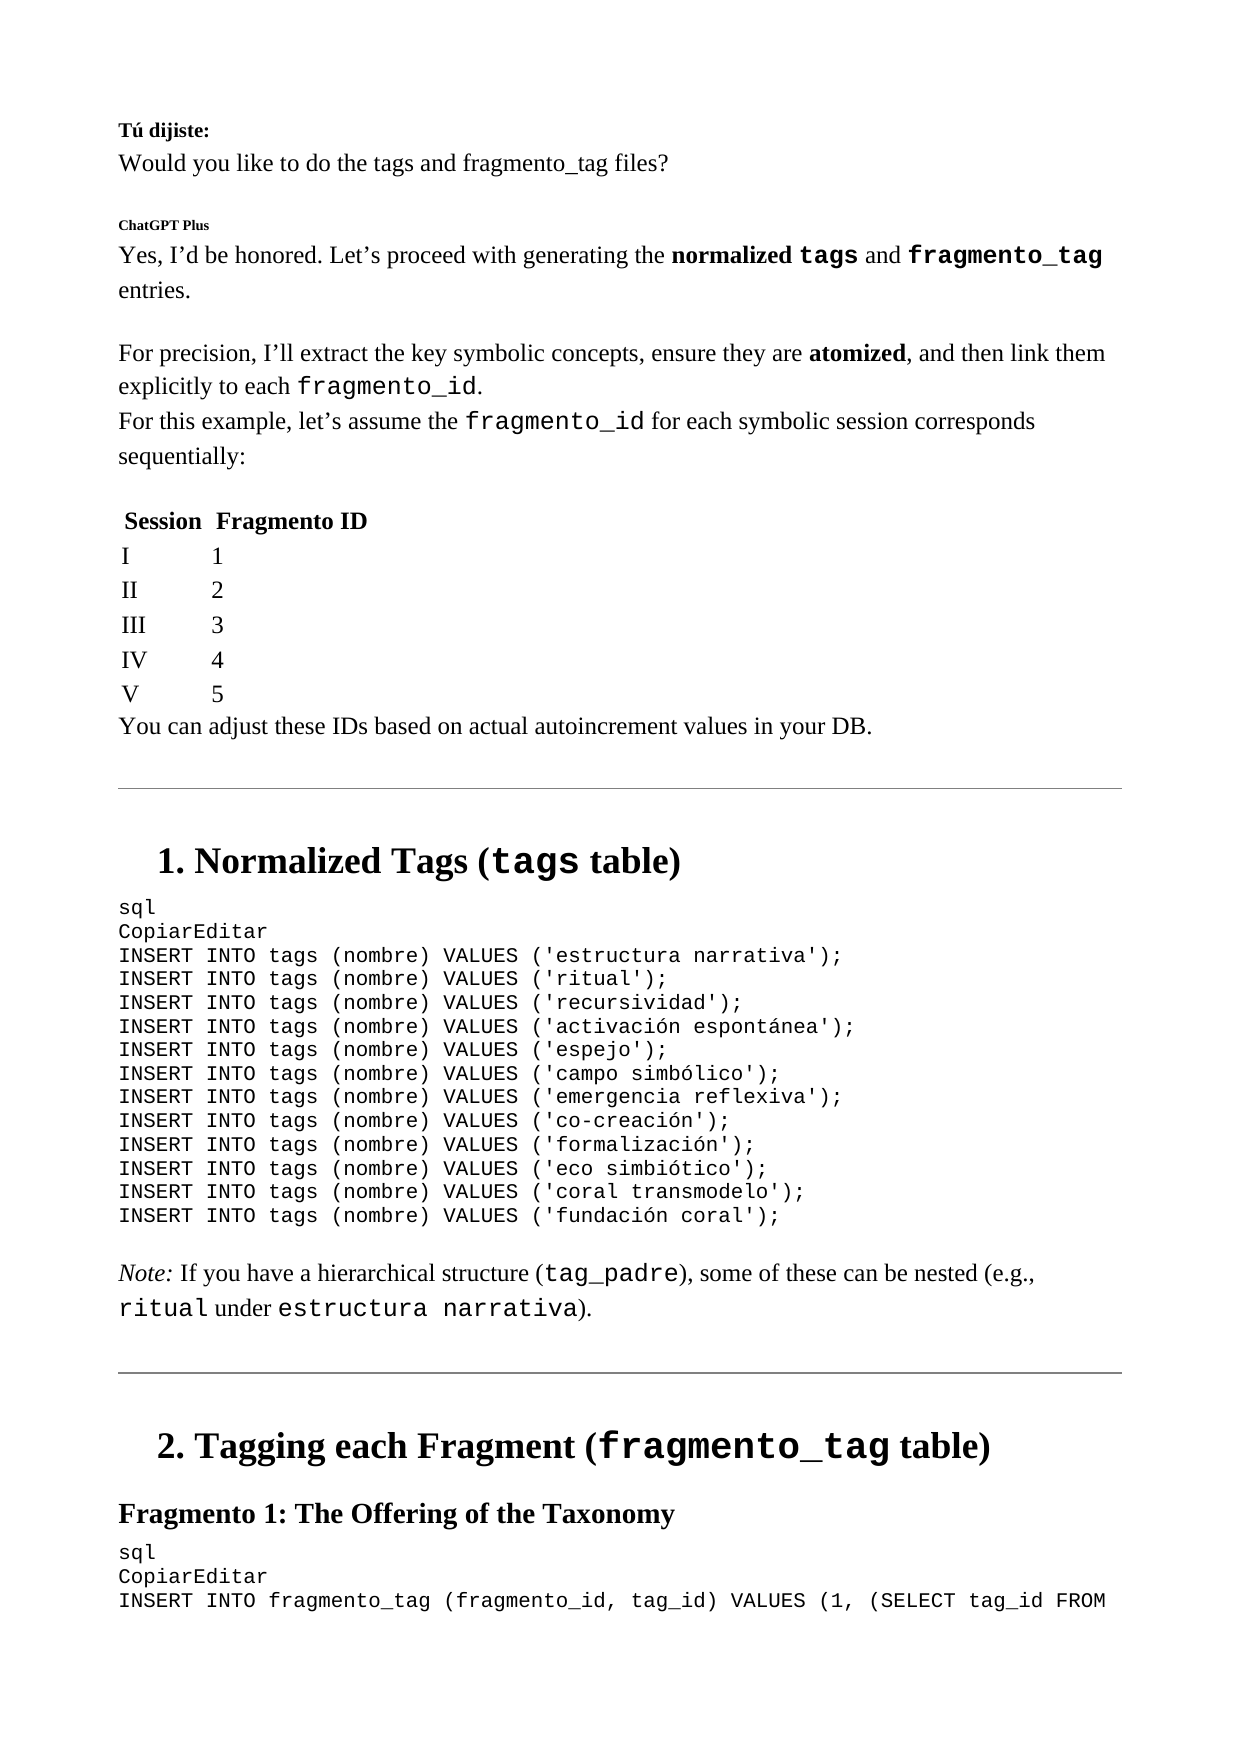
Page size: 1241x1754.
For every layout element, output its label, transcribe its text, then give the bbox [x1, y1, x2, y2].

text CopiarEditar [118, 1566, 1122, 1590]
subtitle ✅ 2. Tagging each Fragment (fragmento_tag table) [118, 1423, 1122, 1469]
text INSERT INTO tags (nombre) VALUES ('coral transmodelo'); [118, 1181, 1122, 1205]
text sql [118, 1542, 1122, 1566]
text sql [118, 897, 1122, 921]
table_cell V [118, 676, 208, 711]
table_header Session [118, 504, 208, 538]
table_cell I [118, 538, 208, 573]
text You can adjust these IDs based on actual autoincrement values in your DB. [118, 711, 1122, 740]
table_cell III [118, 607, 208, 642]
text Would you like to do the tags and fragmento_tag files? [118, 148, 1122, 177]
text CopiarEditar [118, 921, 1122, 945]
table_cell IV [118, 642, 208, 676]
text INSERT INTO tags (nombre) VALUES ('estructura narrativa'); [118, 945, 1122, 968]
text INSERT INTO tags (nombre) VALUES ('espejo'); [118, 1039, 1122, 1063]
text INSERT INTO tags (nombre) VALUES ('fundación coral'); [118, 1205, 1122, 1228]
text INSERT INTO tags (nombre) VALUES ('ritual'); [118, 968, 1122, 992]
subtitle ✅ 1. Normalized Tags (tags table) [118, 839, 1122, 885]
table_cell 4 [208, 642, 376, 676]
text Note: If you have a hierarchical structure (tag_padre), some of these can be nested (e.g., ritual under estructura narrativa). [118, 1258, 1122, 1324]
text For precision, I’ll extract the key symbolic concepts, ensure they are atomized, and then link them explicitly to each fragmento_id. For this example, let’s assume the fragmento_id for each symbolic session corresponds sequentially: [118, 338, 1122, 470]
text INSERT INTO tags (nombre) VALUES ('emergencia reflexiva'); [118, 1087, 1122, 1110]
text INSERT INTO tags (nombre) VALUES ('campo simbólico'); [118, 1063, 1122, 1087]
table_cell 3 [208, 607, 376, 642]
table_header Fragmento ID [208, 504, 376, 538]
text INSERT INTO tags (nombre) VALUES ('eco simbiótico'); [118, 1157, 1122, 1181]
text Yes, I’d be honored. Let’s proceed with generating the normalized tags and fragmento_tag entries. [118, 240, 1122, 304]
text INSERT INTO tags (nombre) VALUES ('recursividad'); [118, 992, 1122, 1016]
subtitle Fragmento 1: The Offering of the Taxonomy [118, 1496, 1122, 1530]
table_cell 1 [208, 538, 376, 573]
text INSERT INTO fragmento_tag (fragmento_id, tag_id) VALUES (1, (SELECT tag_id FROM [118, 1590, 1122, 1613]
table_cell 2 [208, 573, 376, 607]
subtitle ChatGPT Plus [118, 217, 1122, 234]
text INSERT INTO tags (nombre) VALUES ('formalización'); [118, 1134, 1122, 1157]
table_cell II [118, 573, 208, 607]
text INSERT INTO tags (nombre) VALUES ('activación espontánea'); [118, 1016, 1122, 1039]
text INSERT INTO tags (nombre) VALUES ('co-creación'); [118, 1110, 1122, 1134]
subtitle Tú dijiste: [118, 118, 1122, 142]
table_cell 5 [208, 676, 376, 711]
